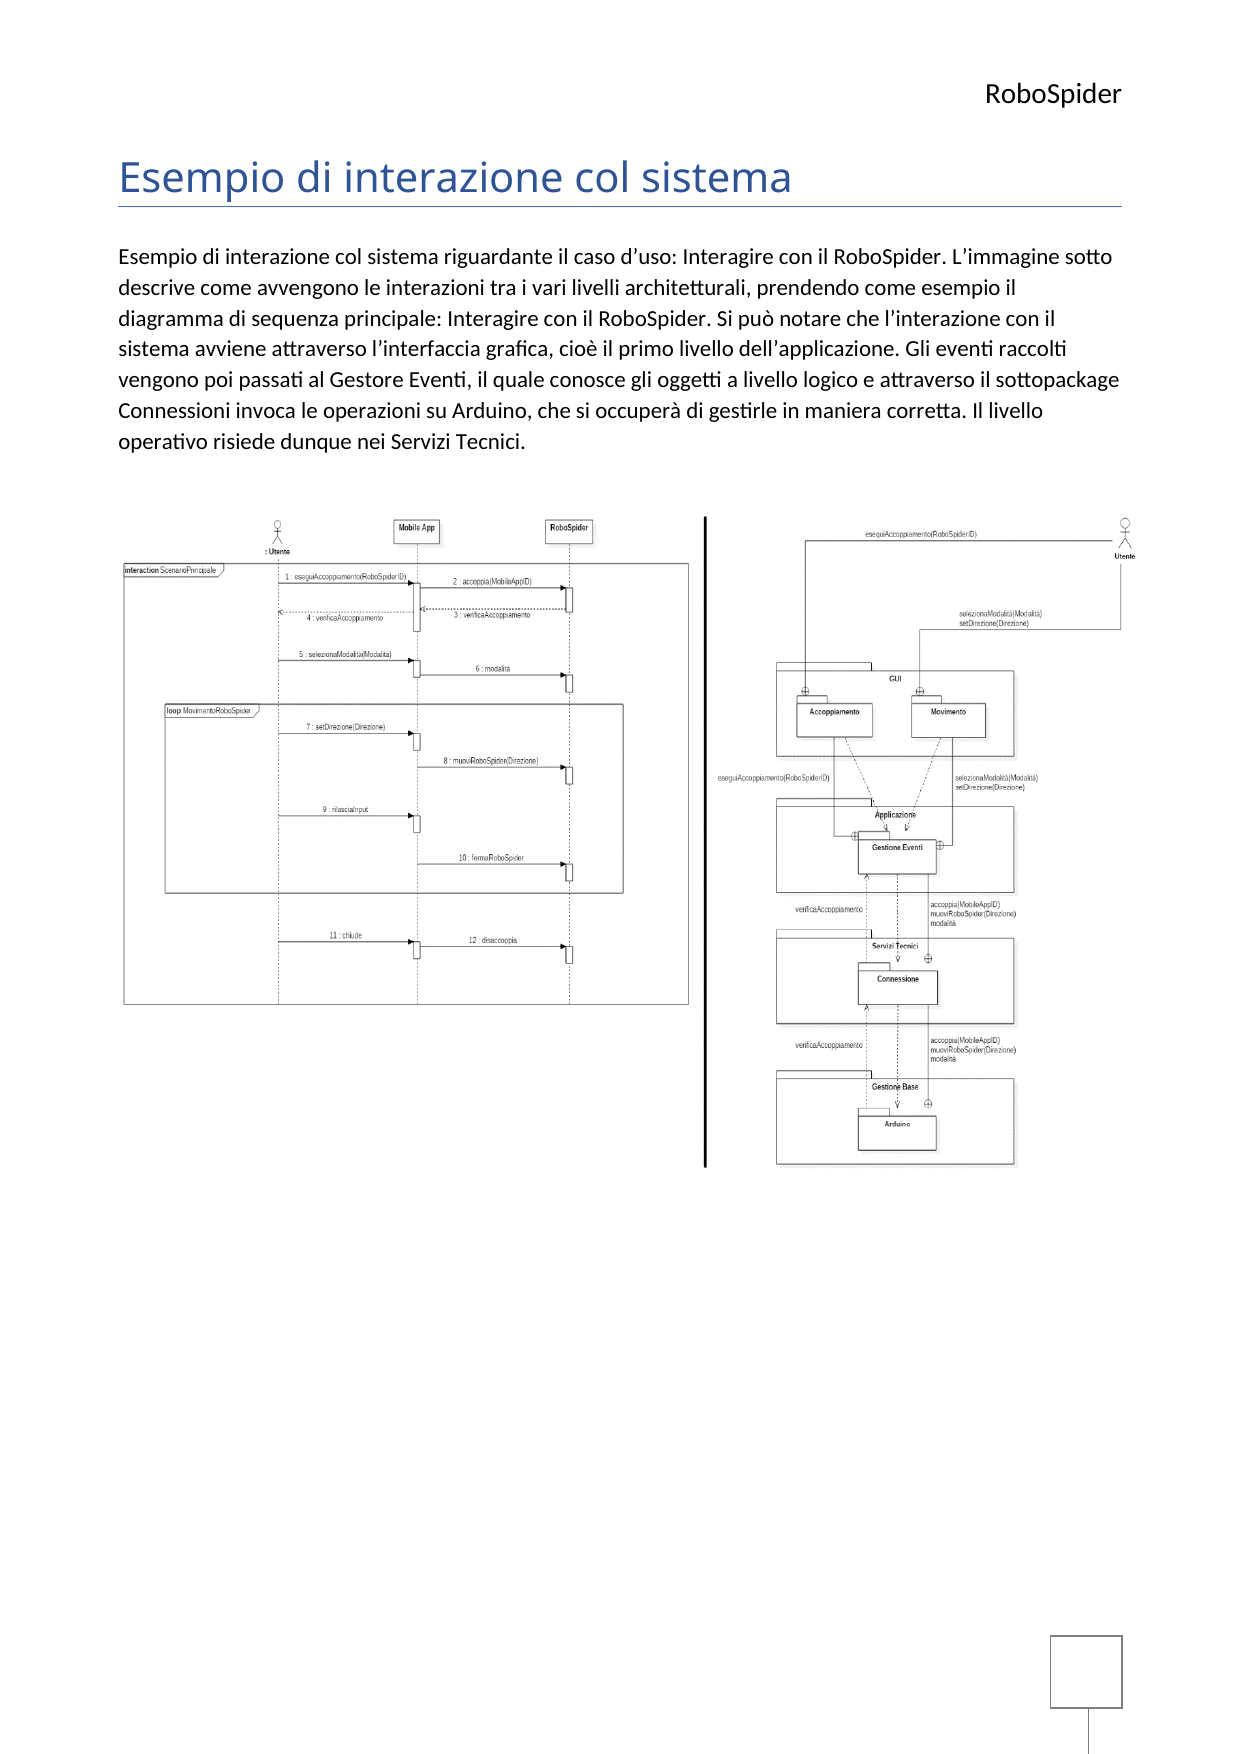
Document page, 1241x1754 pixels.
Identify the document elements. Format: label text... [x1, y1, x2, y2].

text Esempio di interazione col sistema riguardante il caso d’uso: Interagire con il RoboSpider. L’immagine sotto descrive come avvengono le interazioni tra i vari livelli architetturali, prendendo come esempio il diagramma di sequenza principale: Interagire con il RoboSpider. Si può notare che l’interazione con il sistema avviene attraverso l’interfaccia grafica, cioè il primo livello dell’applicazione. Gli eventi raccolti vengono poi passati al Gestore Eventi, il quale conosce gli oggetti a livello logico e attraverso il sottopackage Connessioni invoca le operazioni su Arduino, che si occuperà di gestirle in maniera corretta. Il livello operativo risiede dunque nei Servizi Tecnici. [118, 212, 1122, 455]
subtitle Esempio di interazione col sistema [118, 148, 1122, 206]
